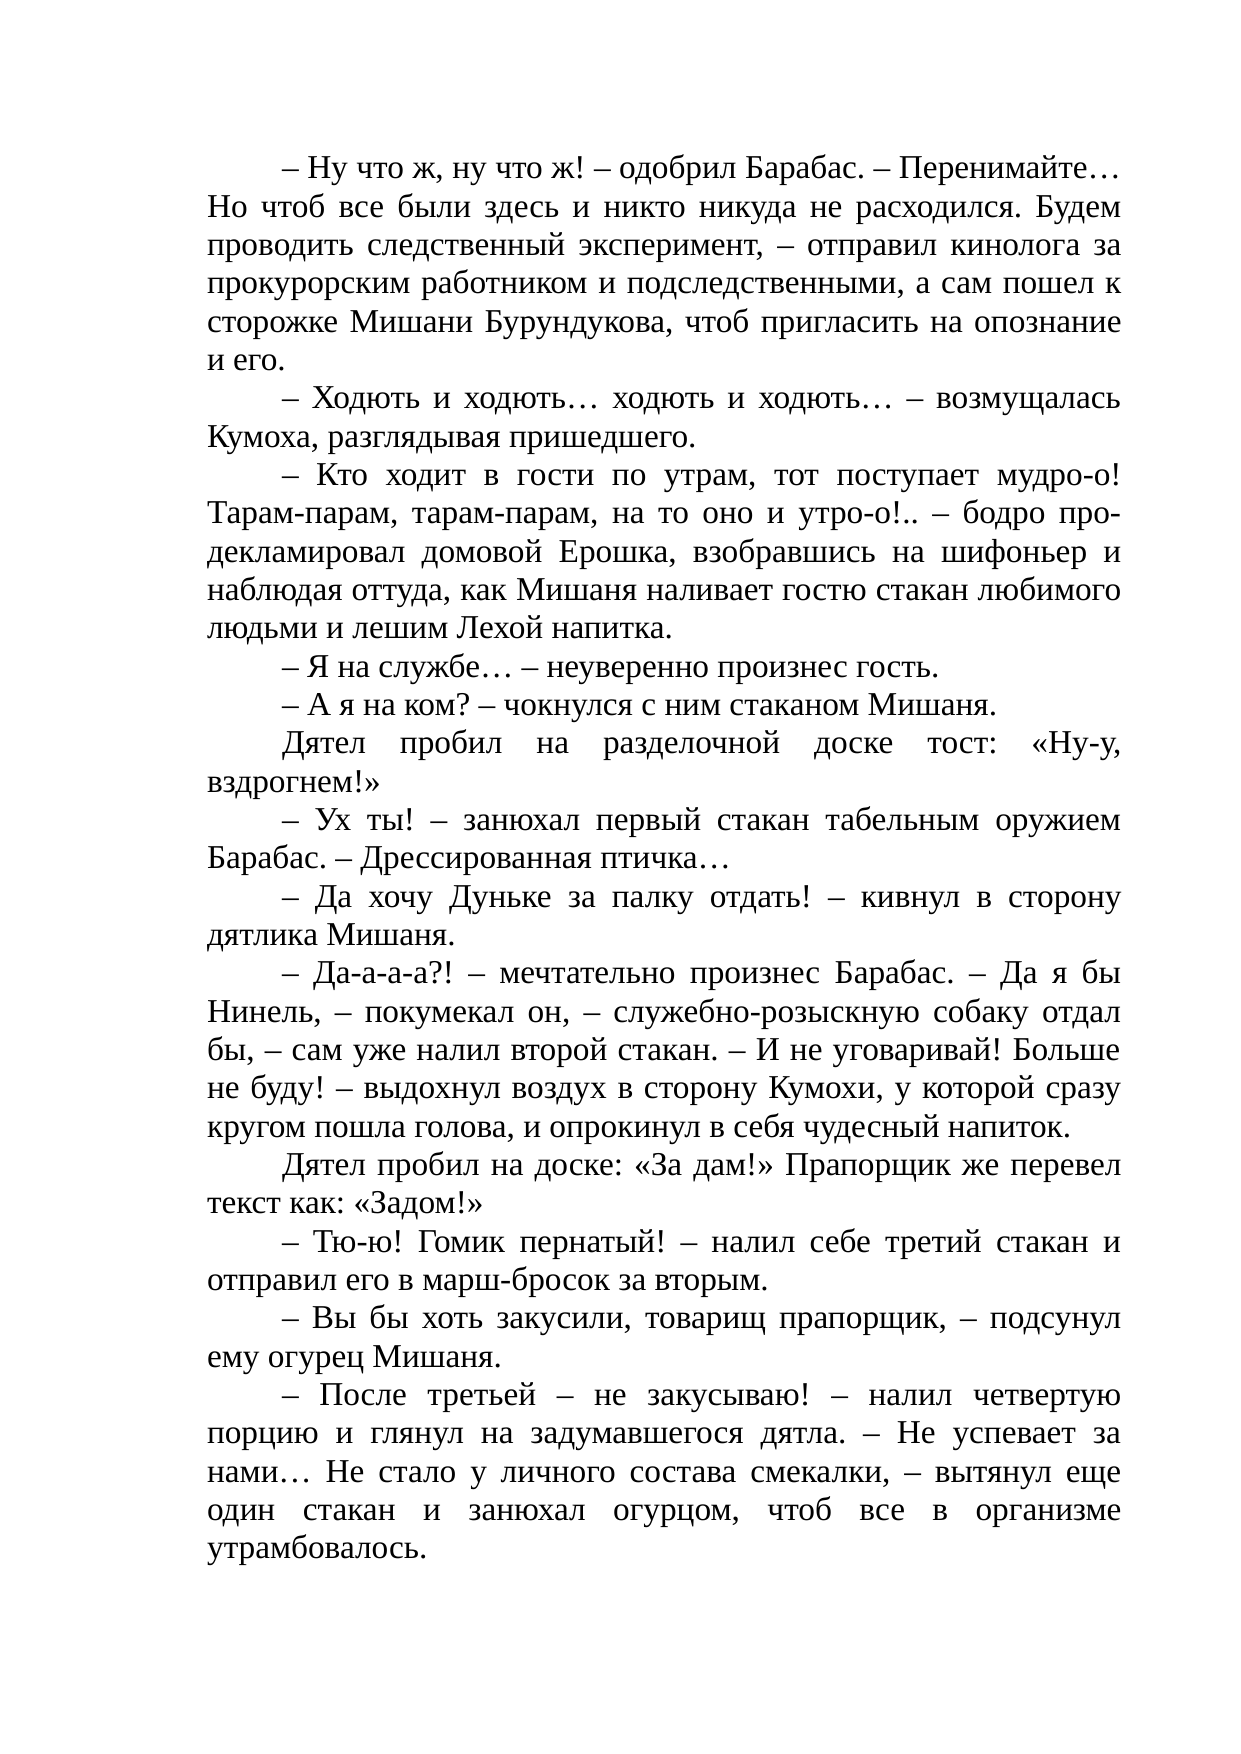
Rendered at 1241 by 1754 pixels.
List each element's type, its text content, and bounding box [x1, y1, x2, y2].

subtitle – Ух ты! – занюхал первый стакан табельным оружием Барабас. – Дрессированная птичка… [207, 799, 1122, 876]
subtitle – Тю-ю! Гомик пернатый! – налил себе третий стакан и отправил его в марш-бросок за вторым. [207, 1221, 1122, 1298]
subtitle – Ну что ж, ну что ж! – одобрил Барабас. – Перенимайте… Но чтоб все были здесь и никто никуда не расходился. Будем проводить следственный эксперимент, – отправил кинолога за прокурорским работником и подследственными, а сам пошел к сторожке Мишани Бурундукова, чтоб пригласить на опознание и его. [207, 148, 1122, 378]
subtitle – Кто ходит в гости по утрам, тот поступает мудро-о! Тарам-парам, тарам-парам, на то оно и утро-о!.. – бодро про-декламировал домовой Ерошка, взобравшись на шифоньер и наблюдая оттуда, как Мишаня наливает гостю стакан любимого людьми и лешим Лехой напитка. [207, 454, 1122, 646]
subtitle – Я на службе… – неуверенно произнес гость. [207, 646, 1122, 684]
subtitle Дятел пробил на доске: «За дам!» Прапорщик же перевел текст как: «Задом!» [207, 1144, 1122, 1221]
subtitle Дятел пробил на разделочной доске тост: «Ну-у, вздрогнем!» [207, 723, 1122, 799]
subtitle – Ходють и ходють… ходють и ходють… – возмущалась Кумоха, разглядывая пришедшего. [207, 378, 1122, 454]
subtitle – Да-а-а-а?! – мечтательно произнес Барабас. – Да я бы Нинель, – покумекал он, – служебно-розыскную собаку отдал бы, – сам уже налил второй стакан. – И не уговаривай! Больше не буду! – выдохнул воздух в сторону Кумохи, у которой сразу кругом пошла голова, и опрокинул в себя чудесный напиток. [207, 953, 1122, 1144]
subtitle – Вы бы хоть закусили, товарищ прапорщик, – подсунул ему огурец Мишаня. [207, 1298, 1122, 1374]
subtitle – После третьей – не закусываю! – налил четвертую порцию и глянул на задумавшегося дятла. – Не успевает за нами… Не стало у личного состава смекалки, – вытянул еще один стакан и занюхал огурцом, чтоб все в организме утрамбовалось. [207, 1374, 1122, 1566]
subtitle – Да хочу Дуньке за палку отдать! – кивнул в сторону дятлика Мишаня. [207, 876, 1122, 953]
subtitle – А я на ком? – чокнулся с ним стаканом Мишаня. [207, 684, 1122, 723]
